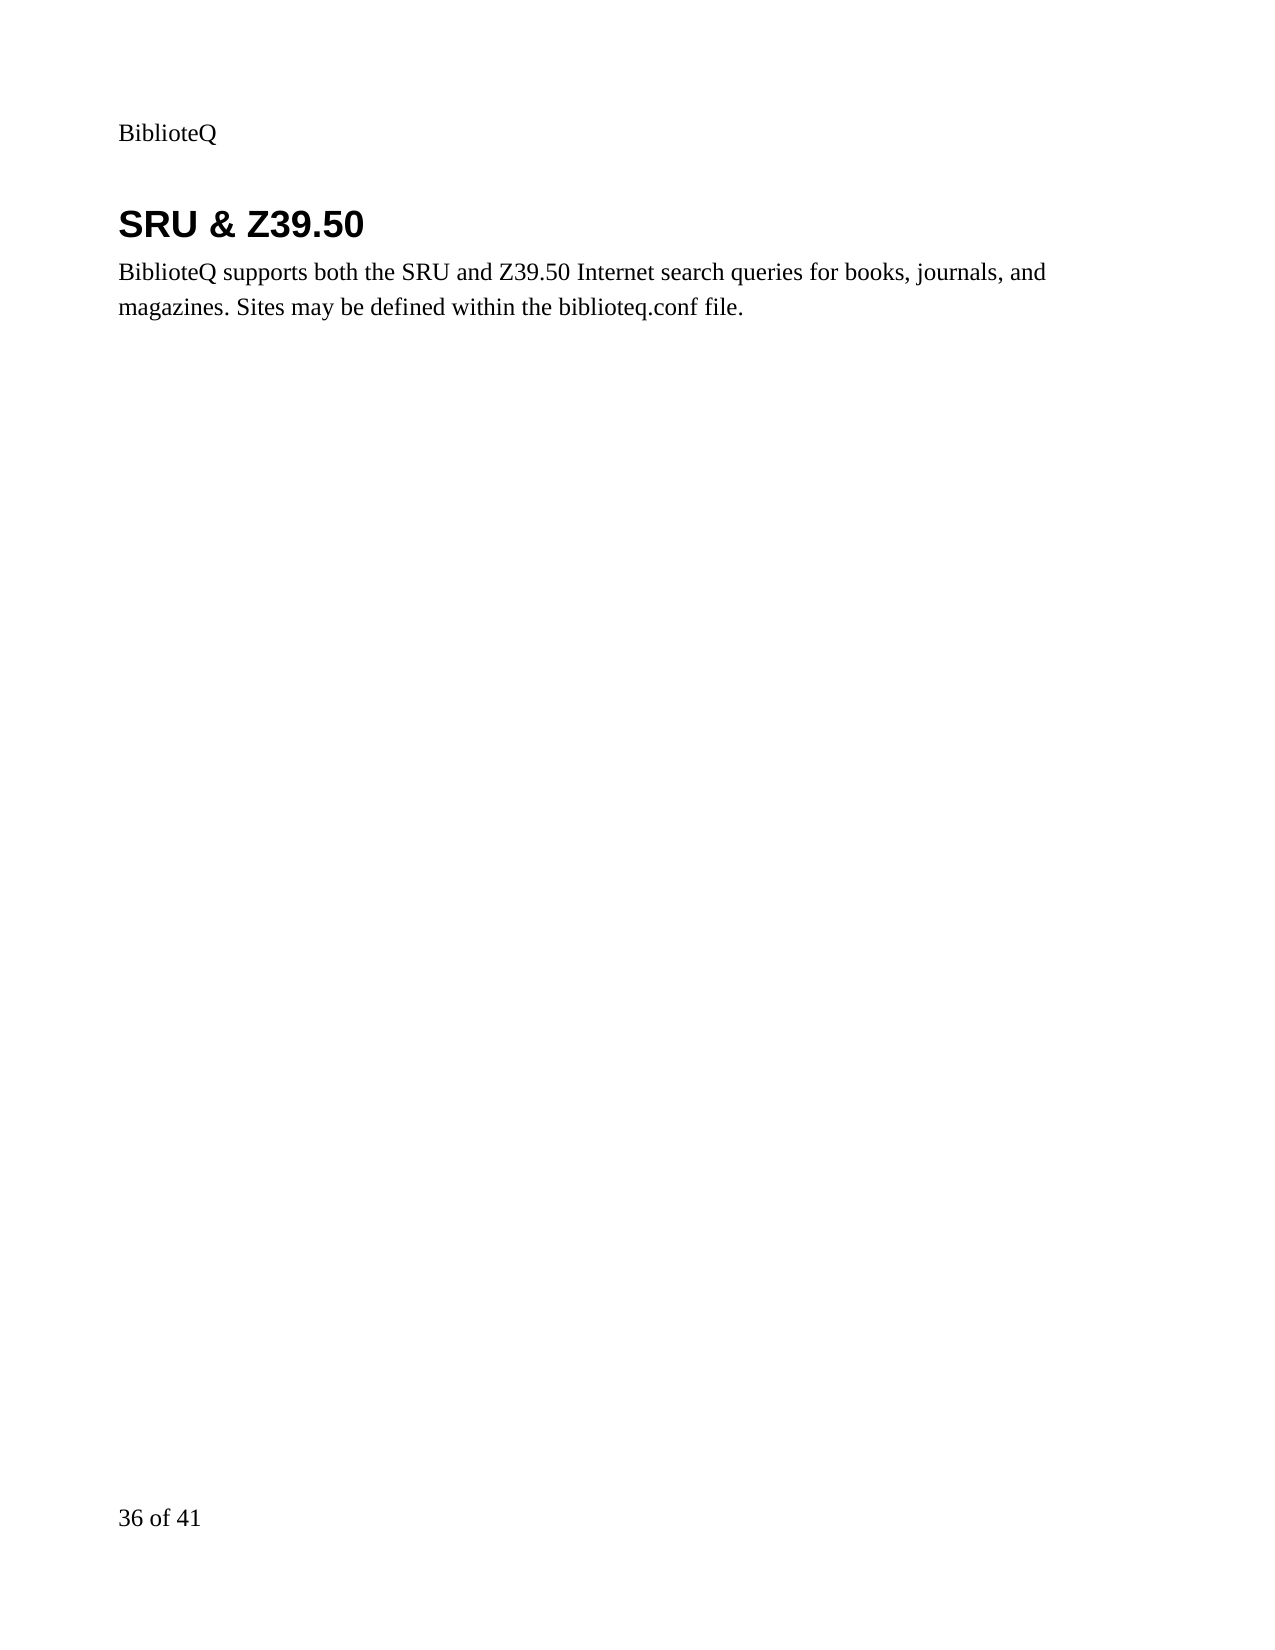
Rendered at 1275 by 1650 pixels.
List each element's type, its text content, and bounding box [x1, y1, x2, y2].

subtitle SRU & Z39.50 [118, 201, 1157, 245]
text BiblioteQ supports both the SRU and Z39.50 Internet search queries for books, journals, and magazines. Sites may be defined within the biblioteq.conf file. [118, 257, 1157, 321]
